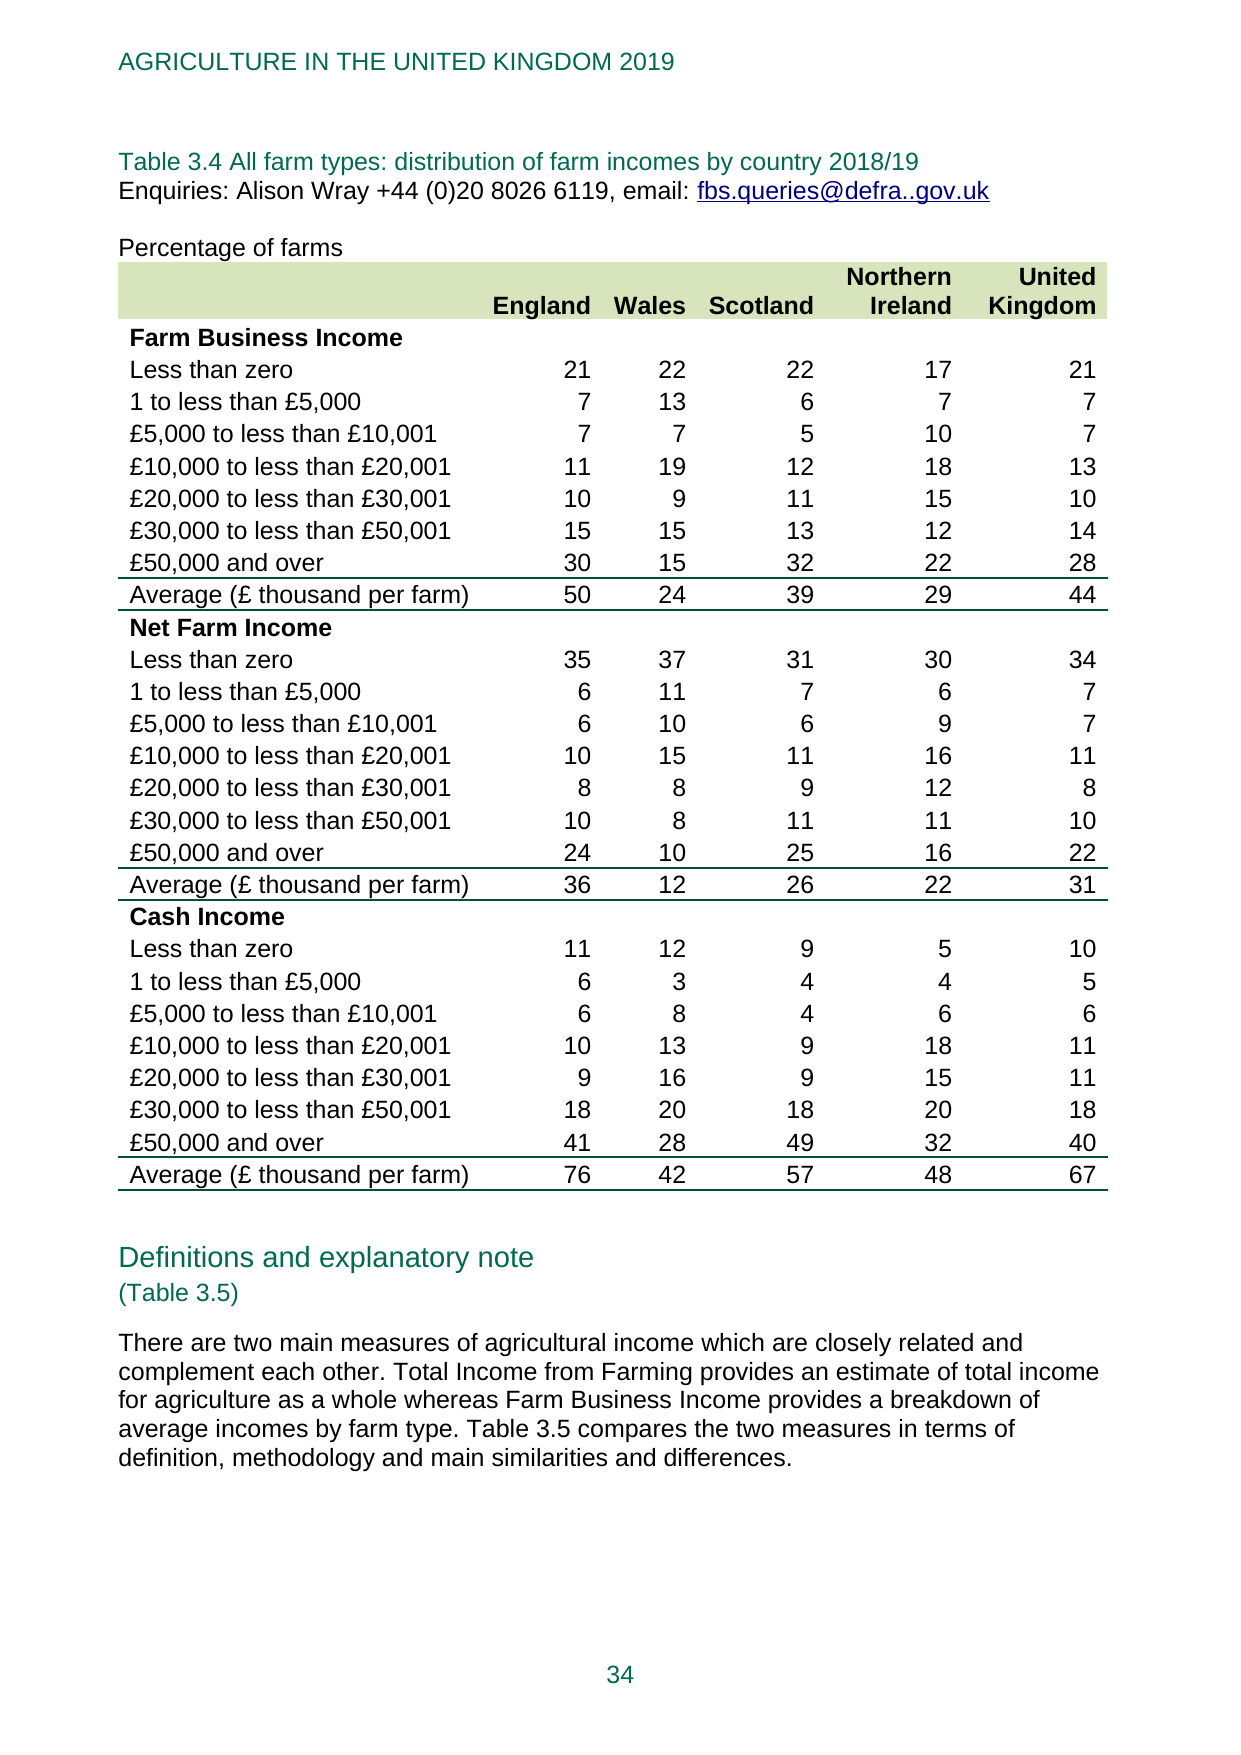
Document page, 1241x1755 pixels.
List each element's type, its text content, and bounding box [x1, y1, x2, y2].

table_cell 76 [481, 1158, 602, 1188]
text Enquiries: Alison Wray +44 (0)20 8026 6119, email: fbs.queries@defra..gov.uk [118, 176, 1122, 204]
table_cell 15 [602, 513, 697, 545]
table_cell 41 [481, 1124, 602, 1156]
table_cell 29 [825, 579, 963, 609]
table_cell 18 [963, 1092, 1107, 1124]
table_cell 6 [481, 995, 602, 1027]
table_cell 42 [602, 1158, 697, 1188]
table_cell 14 [963, 513, 1107, 545]
table_cell 17 [825, 352, 963, 384]
table_cell 12 [602, 931, 697, 963]
table_cell £30,000 to less than £50,001 [118, 1092, 481, 1124]
table_cell 30 [481, 545, 602, 577]
table_cell 7 [481, 384, 602, 416]
table_cell 10 [481, 480, 602, 512]
table_cell 11 [481, 448, 602, 480]
table_cell Average (£ thousand per farm) [118, 579, 481, 609]
table_cell 10 [481, 802, 602, 834]
table_cell 12 [825, 770, 963, 802]
table_cell 12 [825, 513, 963, 545]
table_cell 15 [825, 480, 963, 512]
table_cell Average (£ thousand per farm) [118, 1158, 481, 1188]
table_cell [697, 611, 825, 641]
table_cell 21 [481, 352, 602, 384]
table_cell 30 [825, 641, 963, 673]
table_cell £30,000 to less than £50,001 [118, 513, 481, 545]
table_cell 13 [963, 448, 1107, 480]
table_cell 19 [602, 448, 697, 480]
table_cell 67 [963, 1158, 1107, 1188]
table_cell 48 [825, 1158, 963, 1188]
table_cell 9 [697, 1060, 825, 1092]
table_cell 11 [602, 674, 697, 706]
table_cell 8 [481, 770, 602, 802]
table_cell 11 [697, 480, 825, 512]
table_cell 22 [963, 834, 1107, 867]
table_cell 11 [697, 738, 825, 770]
table_cell [602, 319, 697, 352]
table_cell 6 [481, 674, 602, 706]
table_cell 6 [697, 706, 825, 738]
table_cell 28 [602, 1124, 697, 1156]
table_cell 5 [825, 931, 963, 963]
text There are two main measures of agricultural income which are closely related and complement each other. Total Income from Farming provides an estimate of total income for agriculture as a whole whereas Farm Business Income provides a breakdown of average incomes by farm type. Table 3.5 compares the two measures in terms of definition, methodology and main similarities and differences. [118, 1328, 1122, 1472]
table_cell £10,000 to less than £20,001 [118, 738, 481, 770]
table_cell 7 [697, 674, 825, 706]
table_cell 36 [481, 869, 602, 899]
table_cell Less than zero [118, 352, 481, 384]
table_cell £20,000 to less than £30,001 [118, 480, 481, 512]
table_cell [697, 319, 825, 352]
table_cell 50 [481, 579, 602, 609]
table_cell 40 [963, 1124, 1107, 1156]
table_cell 6 [963, 995, 1107, 1027]
table_cell 13 [602, 1028, 697, 1060]
table_cell 25 [697, 834, 825, 867]
table_cell 16 [825, 834, 963, 867]
table_cell Less than zero [118, 641, 481, 673]
table_cell 20 [825, 1092, 963, 1124]
table_cell [481, 319, 602, 352]
table_cell 24 [481, 834, 602, 867]
table_cell 3 [602, 963, 697, 995]
table_cell 37 [602, 641, 697, 673]
table_cell 49 [697, 1124, 825, 1156]
table_cell £50,000 and over [118, 1124, 481, 1156]
table_cell 15 [825, 1060, 963, 1092]
table_cell 12 [697, 448, 825, 480]
table_cell 22 [825, 869, 963, 899]
table_cell 1 to less than £5,000 [118, 963, 481, 995]
table_cell 39 [697, 579, 825, 609]
table_cell 16 [602, 1060, 697, 1092]
table_cell 31 [697, 641, 825, 673]
table_cell 11 [963, 738, 1107, 770]
table_cell 10 [825, 416, 963, 448]
subtitle Table 3.4 All farm types: distribution of farm incomes by country 2018/19 [118, 147, 1122, 176]
table_cell 7 [602, 416, 697, 448]
table_cell 22 [602, 352, 697, 384]
table_cell 1 to less than £5,000 [118, 674, 481, 706]
table_cell 34 [963, 641, 1107, 673]
table_cell 10 [602, 834, 697, 867]
table_cell 9 [481, 1060, 602, 1092]
table_header Northern Ireland [825, 262, 963, 319]
table_cell Cash Income [118, 901, 481, 931]
table_cell [825, 611, 963, 641]
table_cell 5 [963, 963, 1107, 995]
table_cell 6 [481, 963, 602, 995]
table_cell 18 [825, 448, 963, 480]
table_cell 9 [825, 706, 963, 738]
table_cell 9 [697, 931, 825, 963]
table_cell 6 [697, 384, 825, 416]
text Percentage of farms [118, 233, 1122, 262]
table_cell 4 [697, 963, 825, 995]
table_cell 15 [481, 513, 602, 545]
table_cell £10,000 to less than £20,001 [118, 1028, 481, 1060]
table_cell £5,000 to less than £10,001 [118, 706, 481, 738]
table_cell [481, 611, 602, 641]
table_cell 4 [825, 963, 963, 995]
table_cell 18 [697, 1092, 825, 1124]
table_cell £20,000 to less than £30,001 [118, 1060, 481, 1092]
table_header United Kingdom [963, 262, 1107, 319]
table_cell £10,000 to less than £20,001 [118, 448, 481, 480]
table_cell 10 [963, 480, 1107, 512]
table_cell Net Farm Income [118, 611, 481, 641]
table_cell £50,000 and over [118, 545, 481, 577]
table_cell 4 [697, 995, 825, 1027]
table_cell 35 [481, 641, 602, 673]
table_cell 16 [825, 738, 963, 770]
table_cell 7 [963, 384, 1107, 416]
table_cell 6 [481, 706, 602, 738]
table_cell [963, 319, 1107, 352]
table_cell 7 [963, 416, 1107, 448]
table_cell 6 [825, 995, 963, 1027]
table_cell 7 [963, 674, 1107, 706]
table_cell [963, 611, 1107, 641]
table_cell 10 [602, 706, 697, 738]
table_cell 6 [825, 674, 963, 706]
table_cell 11 [697, 802, 825, 834]
table_cell 10 [963, 802, 1107, 834]
table_cell 13 [602, 384, 697, 416]
table_cell 22 [825, 545, 963, 577]
table_cell Less than zero [118, 931, 481, 963]
table_cell £30,000 to less than £50,001 [118, 802, 481, 834]
table_cell 21 [963, 352, 1107, 384]
table_cell 8 [602, 802, 697, 834]
table_cell 28 [963, 545, 1107, 577]
table_cell 10 [481, 738, 602, 770]
table_cell [825, 901, 963, 931]
table_cell 7 [963, 706, 1107, 738]
table_cell 10 [481, 1028, 602, 1060]
table_cell 44 [963, 579, 1107, 609]
table_cell 11 [963, 1060, 1107, 1092]
table_cell 8 [963, 770, 1107, 802]
table_header Scotland [697, 262, 825, 319]
table_cell 18 [825, 1028, 963, 1060]
table_cell 8 [602, 995, 697, 1027]
table_cell 20 [602, 1092, 697, 1124]
table_cell £20,000 to less than £30,001 [118, 770, 481, 802]
table_cell 9 [602, 480, 697, 512]
table_header England [481, 262, 602, 319]
table_cell 1 to less than £5,000 [118, 384, 481, 416]
table_cell [602, 901, 697, 931]
table_cell 15 [602, 738, 697, 770]
table_cell 12 [602, 869, 697, 899]
table_cell 26 [697, 869, 825, 899]
table_cell [697, 901, 825, 931]
table_cell [963, 901, 1107, 931]
table_cell 8 [602, 770, 697, 802]
table_cell 15 [602, 545, 697, 577]
table_cell [481, 901, 602, 931]
table_header [118, 262, 481, 319]
table_cell 10 [963, 931, 1107, 963]
table_cell 7 [481, 416, 602, 448]
table_cell 11 [481, 931, 602, 963]
table_cell 9 [697, 1028, 825, 1060]
table_cell 18 [481, 1092, 602, 1124]
table_cell 11 [963, 1028, 1107, 1060]
table_cell 11 [825, 802, 963, 834]
table_cell 32 [697, 545, 825, 577]
table_cell 22 [697, 352, 825, 384]
table_cell 32 [825, 1124, 963, 1156]
table_cell £5,000 to less than £10,001 [118, 995, 481, 1027]
table_cell 9 [697, 770, 825, 802]
table_cell [825, 319, 963, 352]
table_cell 57 [697, 1158, 825, 1188]
table_cell Average (£ thousand per farm) [118, 869, 481, 899]
table_cell 5 [697, 416, 825, 448]
table_cell Farm Business Income [118, 319, 481, 352]
table_cell 13 [697, 513, 825, 545]
table_cell 31 [963, 869, 1107, 899]
table_header Wales [602, 262, 697, 319]
subtitle Definitions and explanatory note (Table 3.5) [118, 1240, 1122, 1307]
table_cell £5,000 to less than £10,001 [118, 416, 481, 448]
table_cell £50,000 and over [118, 834, 481, 867]
table_cell 7 [825, 384, 963, 416]
table_cell 24 [602, 579, 697, 609]
table_cell [602, 611, 697, 641]
